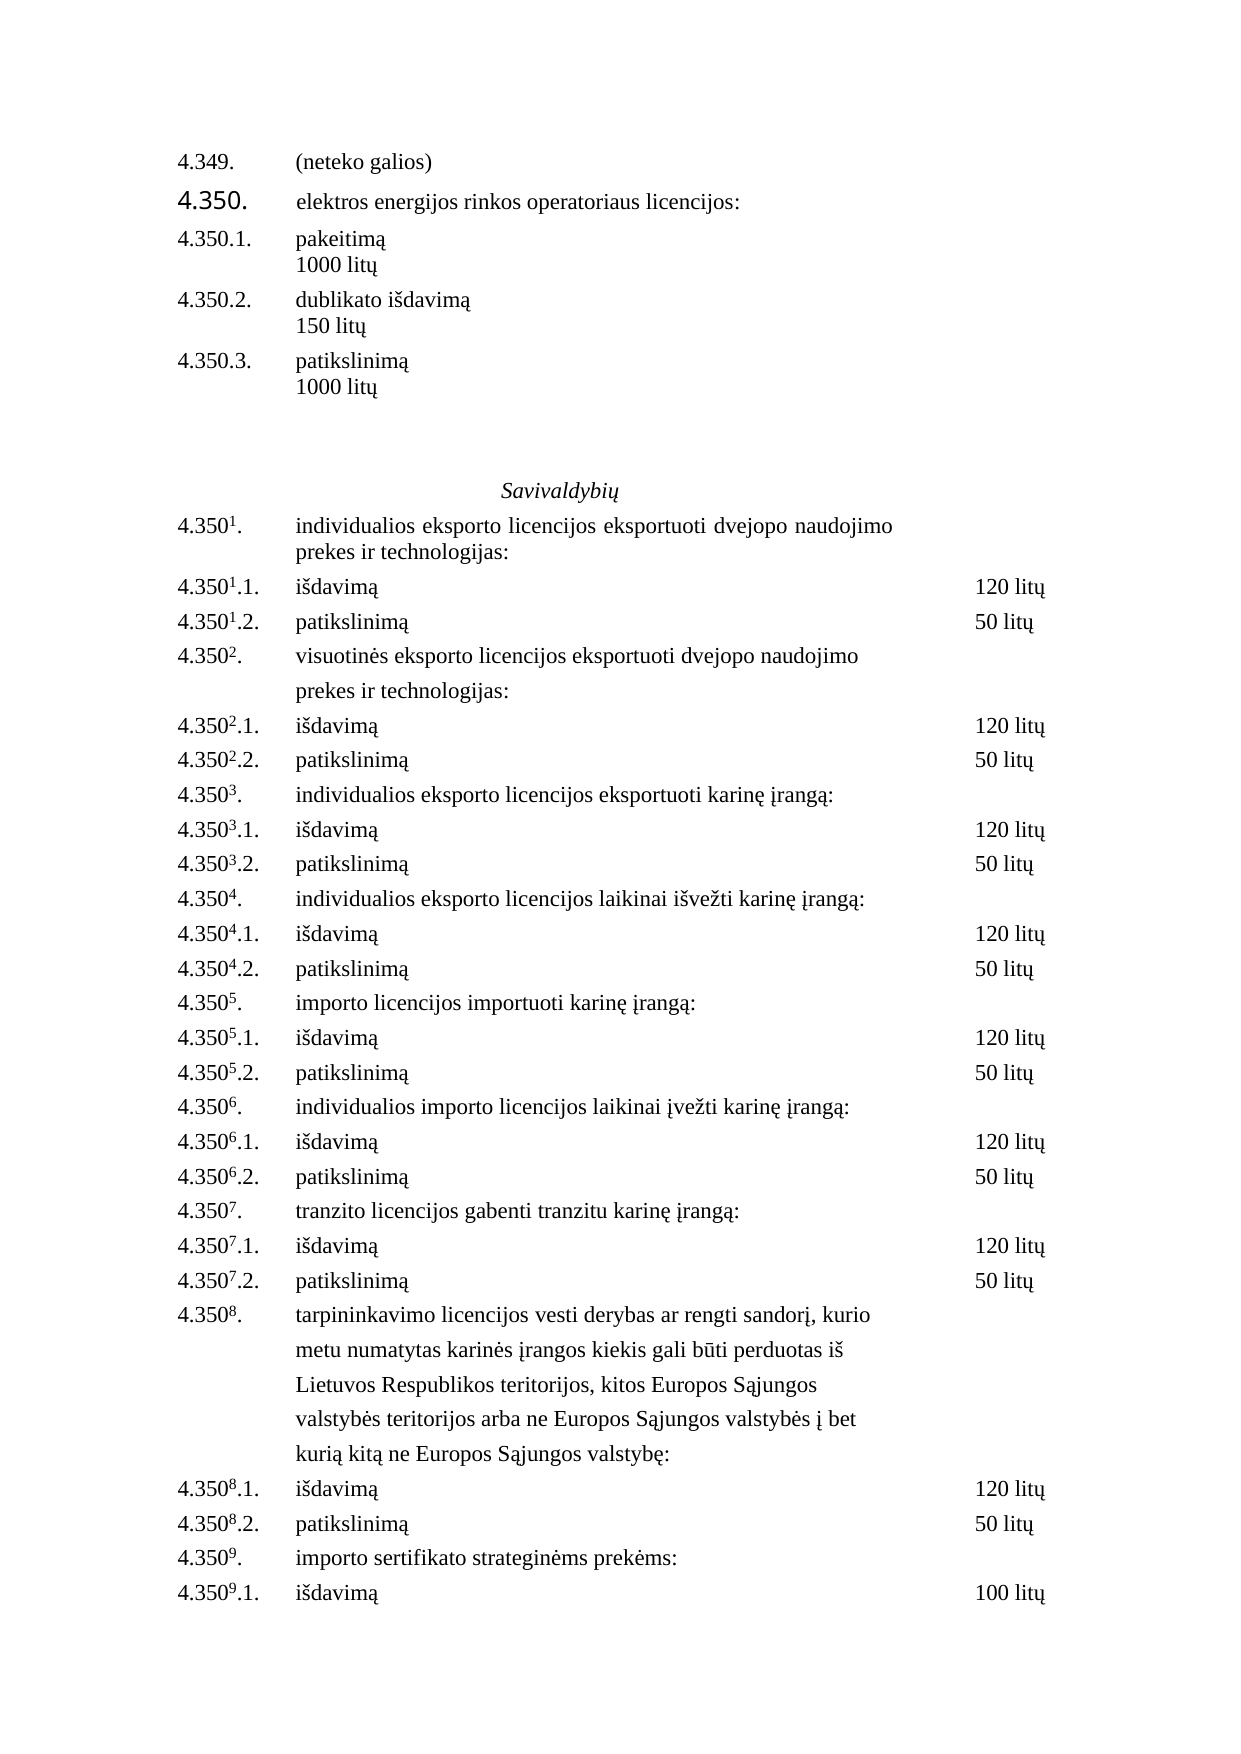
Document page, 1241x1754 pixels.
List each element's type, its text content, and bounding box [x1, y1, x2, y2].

text 4.3503.2. patikslinimą 50 litų [177, 851, 1122, 877]
text metu numatytas karinės įrangos kiekis gali būti perduotas iš [252, 1336, 1122, 1362]
text 4.3504.1. išdavimą 120 litų [177, 920, 1122, 946]
text 4.3509. importo sertifikato strateginėms prekėms: [177, 1544, 1122, 1571]
text 4.3507.1. išdavimą 120 litų [177, 1232, 1122, 1258]
text 4.3505. importo licencijos importuoti karinę įrangą: [177, 989, 1122, 1016]
text 4.350.3. patikslinimą 1000 litų [177, 347, 945, 399]
text 4.3502.2. patikslinimą 50 litų [177, 746, 1122, 773]
text 4.350.1. pakeitimą 1000 litų [177, 225, 945, 277]
text 4.3501. individualios eksporto licencijos eksportuoti dvejopo naudojimo prekes ir technologijas: [177, 512, 901, 565]
text 4.3501.1. išdavimą 120 litų [177, 573, 1122, 599]
text 4.3509.1. išdavimą 100 litų [177, 1579, 1122, 1605]
text 4.3508. tarpininkavimo licencijos vesti derybas ar rengti sandorį, kurio [177, 1301, 1122, 1328]
text 4.3505.2. patikslinimą 50 litų [177, 1059, 1122, 1085]
text 4.3507. tranzito licencijos gabenti tranzitu karinę įrangą: [177, 1197, 1122, 1224]
text Lietuvos Respublikos teritorijos, kitos Europos Sąjungos [252, 1371, 1122, 1397]
text 4.3506. individualios importo licencijos laikinai įvežti karinę įrangą: [177, 1093, 1122, 1120]
text 4.349. (neteko galios) [177, 148, 945, 174]
text prekes ir technologijas: [177, 677, 1122, 703]
text Savivaldybių [177, 477, 945, 504]
text 4.3504.2. patikslinimą 50 litų [177, 954, 1122, 981]
text 4.3505.1. išdavimą 120 litų [177, 1024, 1122, 1050]
text 4.3508.1. išdavimą 120 litų [177, 1475, 1122, 1501]
text 4.3508.2. patikslinimą 50 litų [177, 1509, 1122, 1536]
text kurią kitą ne Europos Sąjungos valstybę: [252, 1440, 1122, 1467]
text 4.3506.1. išdavimą 120 litų [177, 1128, 1122, 1154]
text 4.350.2. dublikato išdavimą 150 litų [177, 286, 945, 338]
text 4.3503.1. išdavimą 120 litų [177, 816, 1122, 842]
text 4.3506.2. patikslinimą 50 litų [177, 1163, 1122, 1189]
text 4.3502.1. išdavimą 120 litų [177, 712, 1122, 738]
text 4.3504. individualios eksporto licencijos laikinai išvežti karinę įrangą: [177, 885, 1122, 912]
list elektros energijos rinkos operatoriaus licencijos: [177, 182, 945, 216]
text valstybės teritorijos arba ne Europos Sąjungos valstybės į bet [252, 1406, 1122, 1432]
text 4.3501.2. patikslinimą 50 litų [177, 608, 1122, 634]
text 4.3503. individualios eksporto licencijos eksportuoti karinę įrangą: [177, 781, 1122, 807]
text 4.3507.2. patikslinimą 50 litų [177, 1267, 1122, 1293]
text 4.3502. visuotinės eksporto licencijos eksportuoti dvejopo naudojimo [177, 642, 1122, 669]
